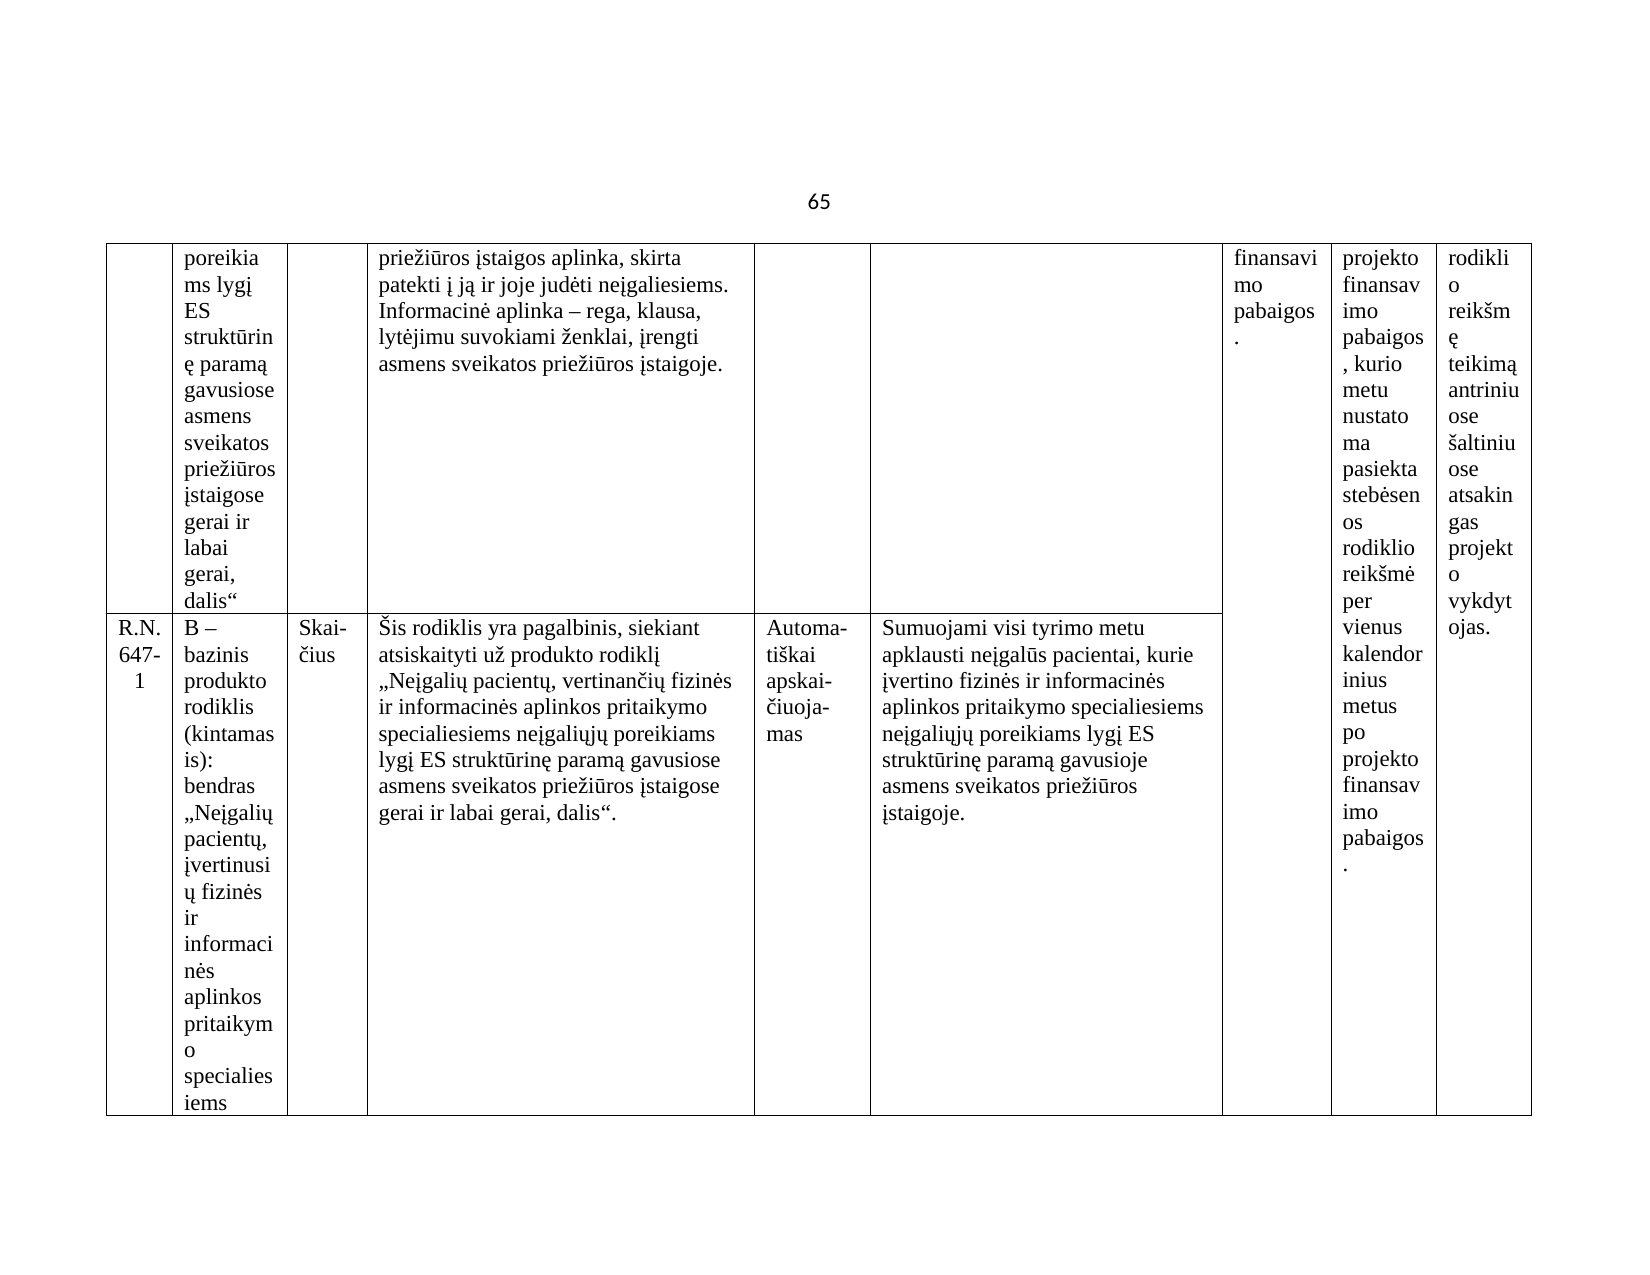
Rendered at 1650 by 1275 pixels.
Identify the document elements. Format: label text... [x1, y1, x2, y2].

table_cell priežiūros įstaigos aplinka, skirta patekti į ją ir joje judėti neįgaliesiems. Informacinė aplinka – rega, klausa, lytėjimu suvokiami ženklai, įrengti asmens sveikatos priežiūros įstaigoje. [368, 244, 754, 613]
table_cell Skai-čius [288, 614, 367, 1115]
table_cell projekto finansavimo pabaigos, kurio metu nustatoma pasiekta stebėsenos rodiklio reikšmė per vienus kalendorinius metus po projekto finansavimo pabaigos. [1332, 244, 1436, 1115]
table_cell B – bazinis produkto rodiklis (kintamasis): bendras „Neįgalių pacientų, įvertinusių fizinės ir informacinės aplinkos pritaikymo specialiesiems [173, 614, 287, 1115]
table_cell [107, 244, 172, 613]
table_cell Automa-tiškai apskai-čiuoja-mas [755, 614, 870, 1115]
table_cell rodiklio reikšmę teikimą antriniuose šaltiniuose atsakingas projekto vykdytojas. [1437, 244, 1531, 1115]
table_cell [871, 244, 1222, 613]
table_cell poreikiams lygį ES struktūrinę paramą gavusiose asmens sveikatos priežiūros įstaigose gerai ir labai gerai, dalis“ [173, 244, 287, 613]
table_cell Sumuojami visi tyrimo metu apklausti neįgalūs pacientai, kurie įvertino fizinės ir informacinės aplinkos pritaikymo specialiesiems neįgaliųjų poreikiams lygį ES struktūrinę paramą gavusioje asmens sveikatos priežiūros įstaigoje. [871, 614, 1222, 1115]
table_cell [288, 244, 367, 613]
table_cell [755, 244, 870, 613]
table_cell finansavimo pabaigos. [1223, 244, 1331, 1115]
table_cell Šis rodiklis yra pagalbinis, siekiant atsiskaityti už produkto rodiklį „Neįgalių pacientų, vertinančių fizinės ir informacinės aplinkos pritaikymo specialiesiems neįgaliųjų poreikiams lygį ES struktūrinę paramą gavusiose asmens sveikatos priežiūros įstaigose gerai ir labai gerai, dalis“. [368, 614, 754, 1115]
table_cell R.N.647-1 [107, 614, 172, 1115]
